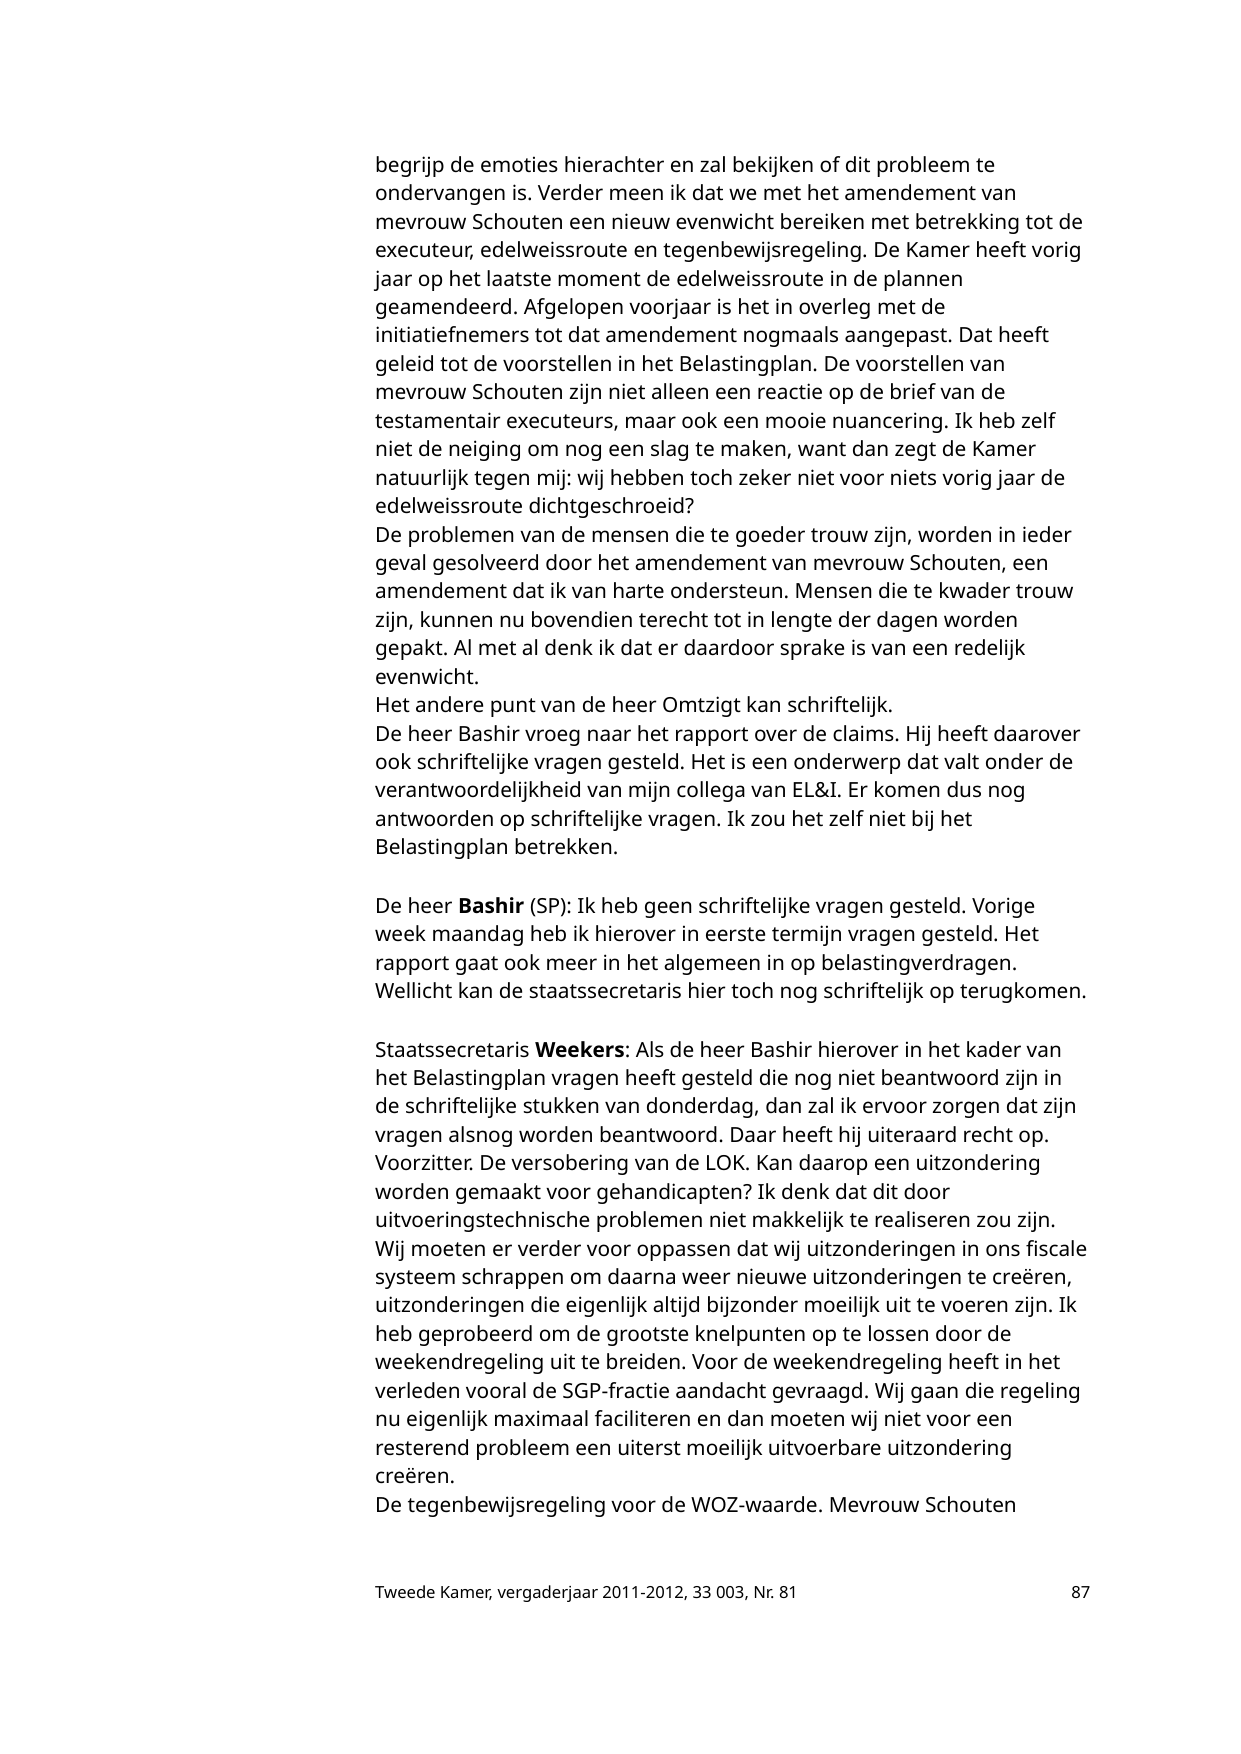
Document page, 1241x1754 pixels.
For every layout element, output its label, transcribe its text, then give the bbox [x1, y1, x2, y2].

text Het andere punt van de heer Omtzigt kan schriftelijk. [375, 690, 1090, 719]
text De heer Bashir vroeg naar het rapport over de claims. Hij heeft daarover ook schriftelijke vragen gesteld. Het is een onderwerp dat valt onder de verantwoordelijkheid van mijn collega van EL&I. Er komen dus nog antwoorden op schriftelijke vragen. Ik zou het zelf niet bij het Belastingplan betrekken. [375, 719, 1090, 861]
text Voorzitter. De versobering van de LOK. Kan daarop een uitzondering worden gemaakt voor gehandicapten? Ik denk dat dit door uitvoeringstechnische problemen niet makkelijk te realiseren zou zijn. Wij moeten er verder voor oppassen dat wij uitzonderingen in ons fiscale systeem schrappen om daarna weer nieuwe uitzonderingen te creëren, uitzonderingen die eigenlijk altijd bijzonder moeilijk uit te voeren zijn. Ik heb geprobeerd om de grootste knelpunten op te lossen door de weekendregeling uit te breiden. Voor de weekendregeling heeft in het verleden vooral de SGP-fractie aandacht gevraagd. Wij gaan die regeling nu eigenlijk maximaal faciliteren en dan moeten wij niet voor een resterend probleem een uiterst moeilijk uitvoerbare uitzondering creëren. [375, 1148, 1090, 1490]
text De tegenbewijsregeling voor de WOZ-waarde. Mevrouw Schouten [375, 1490, 1090, 1518]
text De heer Bashir (SP): Ik heb geen schriftelijke vragen gesteld. Vorige week maandag heb ik hierover in eerste termijn vragen gesteld. Het rapport gaat ook meer in het algemeen in op belastingverdragen. Wellicht kan de staatssecretaris hier toch nog schriftelijk op terugkomen. [375, 891, 1090, 1005]
text De problemen van de mensen die te goeder trouw zijn, worden in ieder geval gesolveerd door het amendement van mevrouw Schouten, een amendement dat ik van harte ondersteun. Mensen die te kwader trouw zijn, kunnen nu bovendien terecht tot in lengte der dagen worden gepakt. Al met al denk ik dat er daardoor sprake is van een redelijk evenwicht. [375, 520, 1090, 690]
text Staatssecretaris Weekers: Als de heer Bashir hierover in het kader van het Belastingplan vragen heeft gesteld die nog niet beantwoord zijn in de schriftelijke stukken van donderdag, dan zal ik ervoor zorgen dat zijn vragen alsnog worden beantwoord. Daar heeft hij uiteraard recht op. [375, 1035, 1090, 1148]
text begrijp de emoties hierachter en zal bekijken of dit probleem te ondervangen is. Verder meen ik dat we met het amendement van mevrouw Schouten een nieuw evenwicht bereiken met betrekking tot de executeur, edelweissroute en tegenbewijsregeling. De Kamer heeft vorig jaar op het laatste moment de edelweissroute in de plannen geamendeerd. Afgelopen voorjaar is het in overleg met de initiatiefnemers tot dat amendement nogmaals aangepast. Dat heeft geleid tot de voorstellen in het Belastingplan. De voorstellen van mevrouw Schouten zijn niet alleen een reactie op de brief van de testamentair executeurs, maar ook een mooie nuancering. Ik heb zelf niet de neiging om nog een slag te maken, want dan zegt de Kamer natuurlijk tegen mij: wij hebben toch zeker niet voor niets vorig jaar de edelweissroute dichtgeschroeid? [375, 150, 1090, 520]
